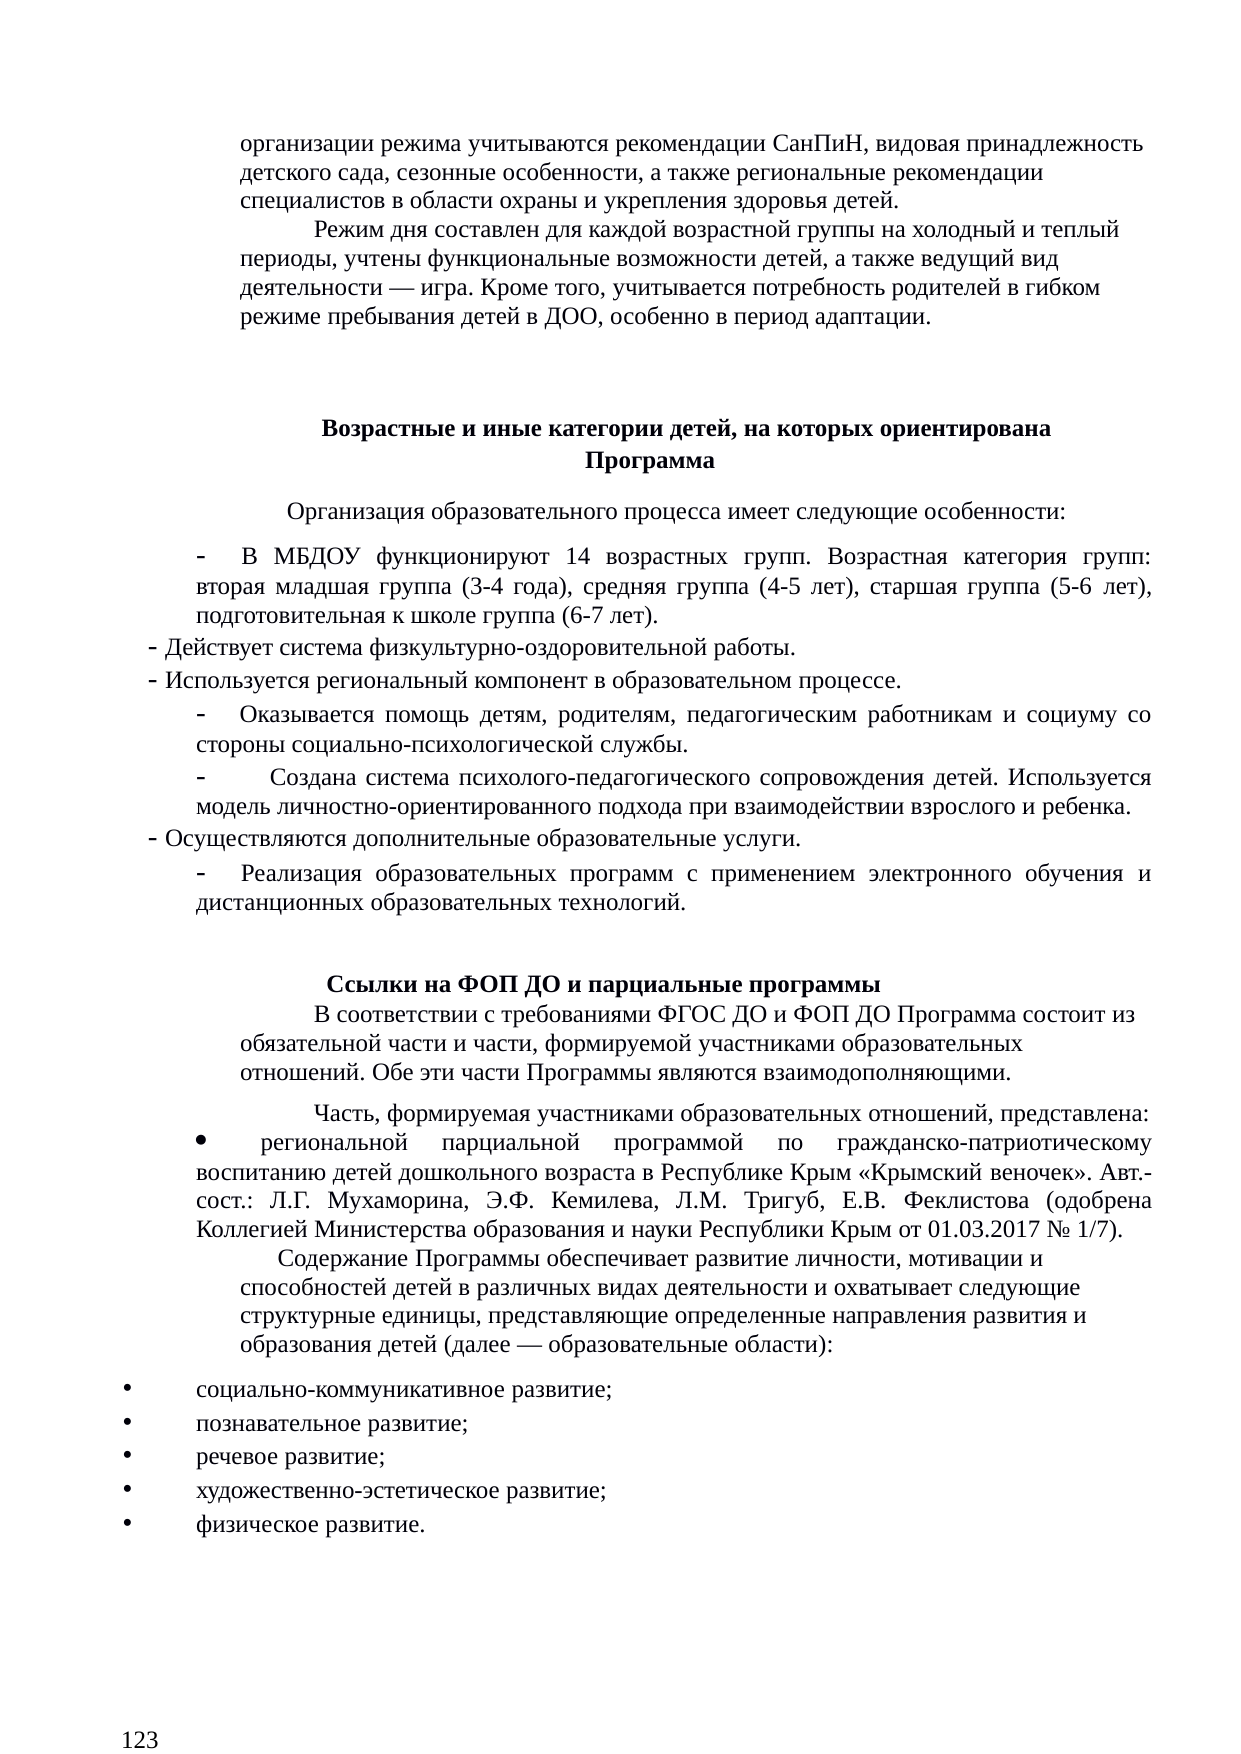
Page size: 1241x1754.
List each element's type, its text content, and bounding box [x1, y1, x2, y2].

list Оказывается помощь детям, родителям, педагогическим работникам и социуму со стороны социально-психологической службы. [196, 696, 1151, 758]
text Программа [160, 442, 1140, 475]
list социально-коммуникативное развитие; [122, 1371, 1180, 1404]
subtitle Ссылки на ФОП ДО и парциальные программы [326, 966, 1180, 999]
list Используется региональный компонент в образовательном процессе. [148, 662, 1180, 696]
list В МБДОУ функционируют 14 возрастных групп. Возрастная категория групп: вторая младшая группа (3-4 года), средняя группа (4-5 лет), старшая группа (5-6 лет), подготовительная к школе группа (6-7 лет). [196, 537, 1152, 628]
list Реализация образовательных программ с применением электронного обучения и дистанционных образовательных технологий. [196, 854, 1151, 916]
list художественно-эстетическое развитие; [122, 1471, 1180, 1505]
list Создана система психолого-педагогического сопровождения детей. Используется модель личностно-ориентированного подхода при взаимодействии взрослого и ребенка. [196, 758, 1152, 820]
list региональной парциальной программой по гражданско-патриотическому воспитанию детей дошкольного возраста в Республике Крым «Крымский веночек». Авт.-сост.: Л.Г. Мухаморина, Э.Ф. Кемилева, Л.М. Тригуб, Е.В. Феклистова (одобрена Коллегией Министерства образования и науки Республики Крым от 01.03.2017 № 1/7). [196, 1127, 1152, 1243]
text Организация образовательного процесса имеет следующие особенности: [176, 496, 1177, 525]
list речевое развитие; [122, 1438, 1180, 1471]
subtitle Возрастные и иные категории детей, на которых ориентирована [233, 413, 1140, 442]
text Часть, формируемая участниками образовательных отношений, представлена: [240, 1098, 1152, 1127]
text организации режима учитываются рекомендации СанПиН, видовая принадлежность детского сада, сезонные особенности, а также региональные рекомендации специалистов в области охраны и укрепления здоровья детей. [240, 128, 1152, 214]
list физическое развитие. [122, 1505, 1180, 1538]
list познавательное развитие; [122, 1404, 1180, 1438]
text Содержание Программы обеспечивает развитие личности, мотивации и способностей детей в различных видах деятельности и охватывает следующие структурные единицы, представляющие определенные направления развития и образования детей (далее — образовательные области): [240, 1243, 1152, 1358]
text Режим дня составлен для каждой возрастной группы на холодный и теплый периоды, учтены функциональные возможности детей, а также ведущий вид деятельности — игра. Кроме того, учитывается потребность родителей в гибком режиме пребывания детей в ДОО, особенно в период адаптации. [240, 214, 1152, 329]
list Осуществляются дополнительные образовательные услуги. [148, 820, 1180, 854]
text В соответствии с требованиями ФГОС ДО и ФОП ДО Программа состоит из обязательной части и части, формируемой участниками образовательных отношений. Обе эти части Программы являются взаимодополняющими. [240, 999, 1152, 1086]
list Действует система физкультурно-оздоровительной работы. [148, 628, 1180, 662]
